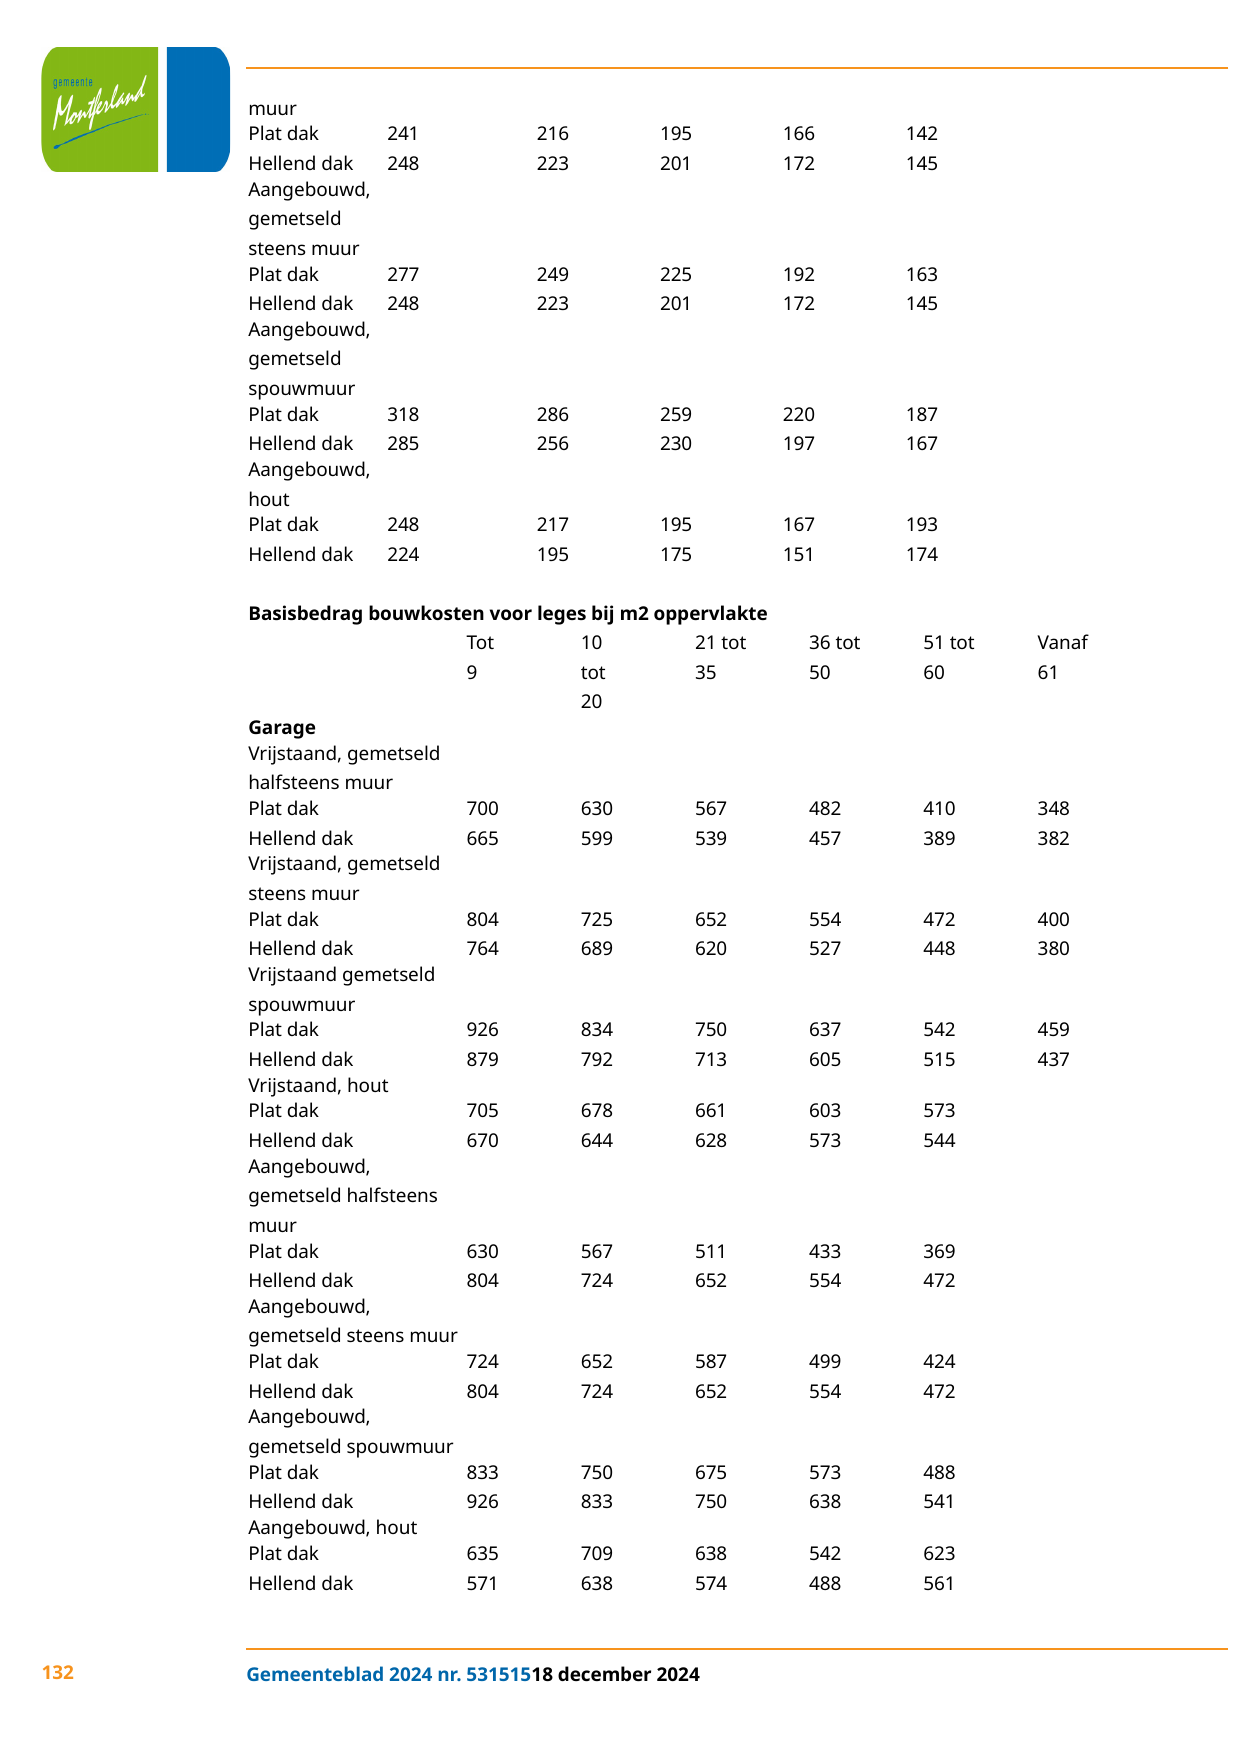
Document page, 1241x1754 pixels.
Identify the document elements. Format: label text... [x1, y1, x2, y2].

table_cell 542 515 [923, 1017, 1037, 1072]
table_cell Aangebouwd, gemetseld steens muur [248, 176, 387, 261]
table_cell 193 174 [906, 512, 1028, 567]
picture [41, 47, 231, 172]
table_cell 259 230 [660, 401, 783, 456]
table_cell [387, 456, 537, 512]
table_cell [660, 456, 783, 512]
table_cell [809, 1404, 923, 1459]
table_cell 166 172 [783, 121, 906, 176]
table_cell [1038, 1293, 1152, 1348]
table_cell [695, 851, 809, 906]
table_cell [783, 95, 906, 121]
table_cell 248 224 [387, 512, 537, 567]
table_header Vanaf 61 [1038, 629, 1152, 714]
table_cell 724 804 [466, 1349, 581, 1404]
table_cell [466, 714, 581, 740]
table_cell [1029, 176, 1152, 261]
table_cell [906, 456, 1028, 512]
table_cell Plat dak Hellend dak [248, 401, 387, 456]
table_cell [906, 316, 1028, 401]
table_cell [1038, 740, 1152, 795]
table_cell 542 488 [809, 1540, 923, 1595]
table_cell 554 527 [809, 906, 923, 961]
table_cell 195 201 [660, 121, 783, 176]
table_cell [695, 961, 809, 1017]
table_cell Plat dak Hellend dak [248, 261, 387, 316]
table_cell [581, 1293, 695, 1348]
table_cell [466, 740, 581, 795]
table_cell 163 145 [906, 261, 1028, 316]
table_cell Vrijstaand, hout [248, 1072, 466, 1098]
table_cell [695, 1514, 809, 1540]
table_cell Aangebouwd, hout [248, 456, 387, 512]
table_cell 241 248 [387, 121, 537, 176]
table_cell [809, 1153, 923, 1238]
table_cell 638 574 [695, 1540, 809, 1595]
table_cell 573 638 [809, 1459, 923, 1514]
table_cell Aangebouwd, gemetseld spouwmuur [248, 1404, 466, 1459]
table_cell 705 670 [466, 1098, 581, 1153]
table_cell 410 389 [923, 795, 1037, 851]
table_cell [1038, 1238, 1152, 1293]
table_cell 472 448 [923, 906, 1037, 961]
table_cell [923, 740, 1037, 795]
table_cell [581, 1072, 695, 1098]
table_cell 603 573 [809, 1098, 923, 1153]
table_cell [581, 961, 695, 1017]
table_cell 725 689 [581, 906, 695, 961]
table_cell 573 544 [923, 1098, 1037, 1153]
table_cell Aangebouwd, gemetseld halfsteens muur [248, 1153, 466, 1238]
table_cell 249 223 [537, 261, 660, 316]
table_cell [923, 851, 1037, 906]
text Basisbedrag bouwkosten voor leges bij m2 oppervlakte [248, 600, 1152, 625]
table_cell 192 172 [783, 261, 906, 316]
table_cell 750 833 [581, 1459, 695, 1514]
table_cell 217 195 [537, 512, 660, 567]
table_cell [923, 1293, 1037, 1348]
table_header Tot 9 [466, 629, 581, 714]
table_cell [923, 961, 1037, 1017]
table_cell [466, 961, 581, 1017]
table_cell Vrijstaand, gemetseld steens muur [248, 851, 466, 906]
table_cell Plat dak Hellend dak [248, 906, 466, 961]
table_cell [581, 714, 695, 740]
table_cell 318 285 [387, 401, 537, 456]
table_header 36 tot 50 [809, 629, 923, 714]
table_cell 225 201 [660, 261, 783, 316]
table_cell [537, 316, 660, 401]
table_cell Aangebouwd, gemetseld spouwmuur [248, 316, 387, 401]
table_cell [1038, 1514, 1152, 1540]
table_cell 637 605 [809, 1017, 923, 1072]
table_cell [1038, 1404, 1152, 1459]
table_cell [1029, 121, 1152, 176]
table_cell [695, 714, 809, 740]
table_cell [695, 1293, 809, 1348]
table_cell [695, 1404, 809, 1459]
table_cell [1038, 1349, 1152, 1404]
table_cell 482 457 [809, 795, 923, 851]
table_cell [923, 1153, 1037, 1238]
table_cell [1038, 1098, 1152, 1153]
table_cell 834 792 [581, 1017, 695, 1072]
table_cell 187 167 [906, 401, 1028, 456]
table_cell [1029, 261, 1152, 316]
table_cell 709 638 [581, 1540, 695, 1595]
table_cell [923, 1072, 1037, 1098]
table_cell [387, 316, 537, 401]
table_cell Garage [248, 714, 466, 740]
table_cell [1038, 851, 1152, 906]
table_cell [809, 1514, 923, 1540]
table_cell Plat dak Hellend dak [248, 1540, 466, 1595]
table_cell [1029, 95, 1152, 121]
table_cell [466, 1072, 581, 1098]
table_cell Plat dak Hellend dak [248, 1098, 466, 1153]
table_cell 652 620 [695, 906, 809, 961]
table_cell [1038, 961, 1152, 1017]
table_cell [809, 740, 923, 795]
table_header 10 tot 20 [581, 629, 695, 714]
table_cell 623 561 [923, 1540, 1037, 1595]
table_cell [1038, 1072, 1152, 1098]
table_cell Plat dak Hellend dak [248, 512, 387, 567]
table_cell 286 256 [537, 401, 660, 456]
table_cell Aangebouwd, gemetseld steens muur [248, 1293, 466, 1348]
table_cell [906, 95, 1028, 121]
table_cell [466, 1514, 581, 1540]
table_cell [1038, 1459, 1152, 1514]
table_cell [387, 176, 537, 261]
table_cell Plat dak Hellend dak [248, 1349, 466, 1404]
table_cell [783, 316, 906, 401]
table_cell 220 197 [783, 401, 906, 456]
table_cell 277 248 [387, 261, 537, 316]
table_cell 661 628 [695, 1098, 809, 1153]
table_cell Plat dak Hellend dak [248, 1017, 466, 1072]
table_cell [809, 851, 923, 906]
table_cell [1029, 401, 1152, 456]
table_cell [695, 1153, 809, 1238]
table_cell 499 554 [809, 1349, 923, 1404]
table_cell 167 151 [783, 512, 906, 567]
table_cell [1029, 512, 1152, 567]
table_cell [809, 1293, 923, 1348]
table_cell [695, 1072, 809, 1098]
table_cell [581, 1153, 695, 1238]
table_cell 369 472 [923, 1238, 1037, 1293]
table_cell 652 724 [581, 1349, 695, 1404]
table_cell [783, 456, 906, 512]
table_cell 567 539 [695, 795, 809, 851]
table_cell 678 644 [581, 1098, 695, 1153]
table_cell [809, 1072, 923, 1098]
table_cell 675 750 [695, 1459, 809, 1514]
table_cell Vrijstaand, gemetseld halfsteens muur [248, 740, 466, 795]
table_cell [1038, 1540, 1152, 1595]
table_cell [466, 1404, 581, 1459]
table_cell 348 382 [1038, 795, 1152, 851]
table_cell 433 554 [809, 1238, 923, 1293]
table_cell Plat dak Hellend dak [248, 1238, 466, 1293]
table_cell 195 175 [660, 512, 783, 567]
table_cell 630 804 [466, 1238, 581, 1293]
table_cell 567 724 [581, 1238, 695, 1293]
table_cell [809, 714, 923, 740]
table_cell [581, 740, 695, 795]
table_header 21 tot 35 [695, 629, 809, 714]
table_cell [581, 851, 695, 906]
table_cell [695, 740, 809, 795]
table_cell [387, 95, 537, 121]
table_cell [466, 851, 581, 906]
table_cell [923, 714, 1037, 740]
table_cell [466, 1153, 581, 1238]
table_cell [923, 1514, 1037, 1540]
table_cell [537, 176, 660, 261]
table_cell 142 145 [906, 121, 1028, 176]
table_cell [809, 961, 923, 1017]
table_cell 926 879 [466, 1017, 581, 1072]
table_cell [660, 176, 783, 261]
table_cell [660, 316, 783, 401]
table_cell 630 599 [581, 795, 695, 851]
table_cell [660, 95, 783, 121]
table_cell [1029, 456, 1152, 512]
table_cell muur [248, 95, 387, 121]
table_cell [783, 176, 906, 261]
table_cell 635 571 [466, 1540, 581, 1595]
table_header 51 tot 60 [923, 629, 1037, 714]
table_cell [923, 1404, 1037, 1459]
table_cell 833 926 [466, 1459, 581, 1514]
table_cell 587 652 [695, 1349, 809, 1404]
table_cell [537, 456, 660, 512]
table_cell 700 665 [466, 795, 581, 851]
table_cell [1029, 316, 1152, 401]
table_cell [1038, 714, 1152, 740]
table_cell [1038, 1153, 1152, 1238]
table_cell Plat dak Hellend dak [248, 795, 466, 851]
table_cell [466, 1293, 581, 1348]
table_cell 750 713 [695, 1017, 809, 1072]
table_cell 488 541 [923, 1459, 1037, 1514]
table_cell Plat dak Hellend dak [248, 121, 387, 176]
table_cell 400 380 [1038, 906, 1152, 961]
table_cell Aangebouwd, hout [248, 1514, 466, 1540]
table_cell 216 223 [537, 121, 660, 176]
table_cell [581, 1514, 695, 1540]
table_cell 424 472 [923, 1349, 1037, 1404]
table_cell 804 764 [466, 906, 581, 961]
table_cell 459 437 [1038, 1017, 1152, 1072]
table_cell Plat dak Hellend dak [248, 1459, 466, 1514]
table_cell [581, 1404, 695, 1459]
table_cell [906, 176, 1028, 261]
table_cell Vrijstaand gemetseld spouwmuur [248, 961, 466, 1017]
table_header [248, 629, 466, 714]
table_cell 511 652 [695, 1238, 809, 1293]
table_cell [537, 95, 660, 121]
